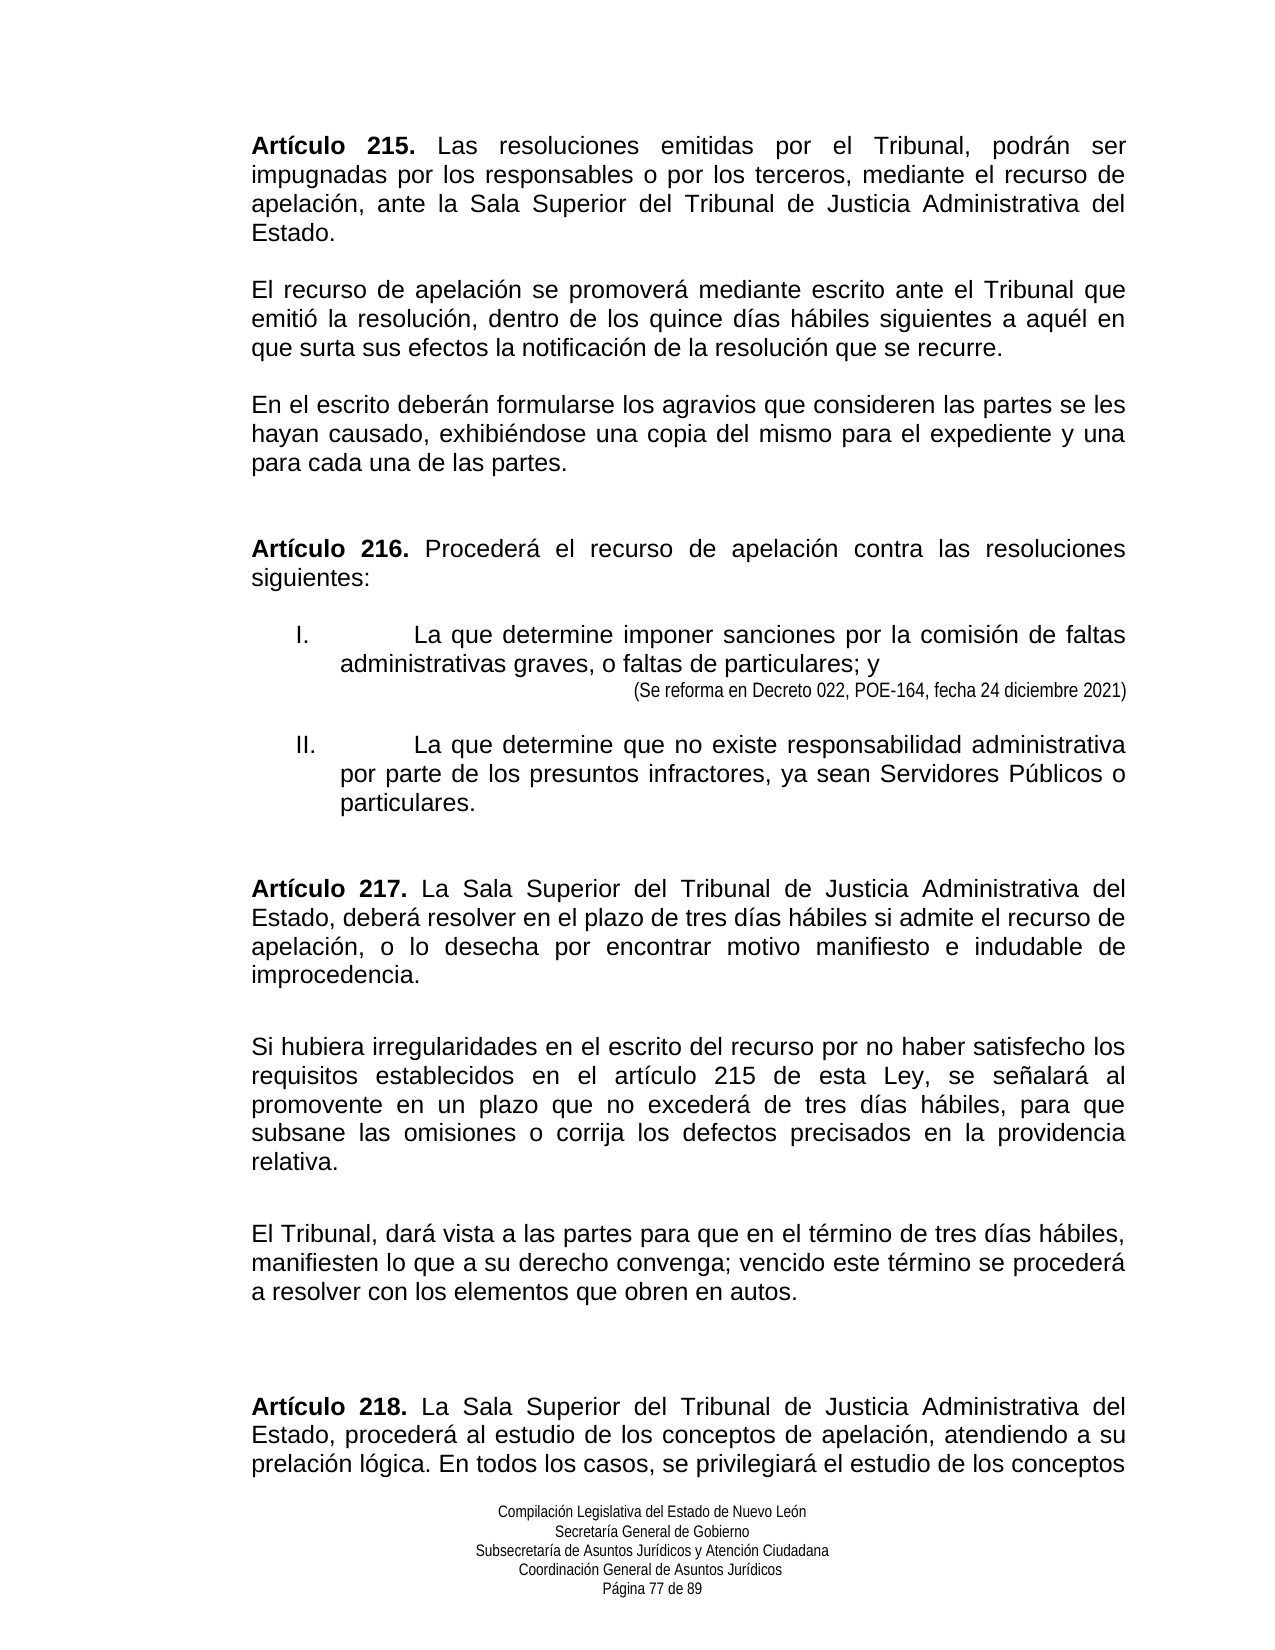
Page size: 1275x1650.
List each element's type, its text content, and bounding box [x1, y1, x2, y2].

text El Tribunal, dará vista a las partes para que en el término de tres días hábiles, manifiesten lo que a su derecho convenga; vencido este término se procederá a resolver con los elementos que obren en autos. [251, 1219, 1127, 1305]
text Si hubiera irregularidades en el escrito del recurso por no haber satisfecho los requisitos establecidos en el artículo 215 de esta Ley, se señalará al promovente en un plazo que no excederá de tres días hábiles, para que subsane las omisiones o corrija los defectos precisados en la providencia relativa. [251, 1032, 1127, 1176]
text Artículo 216. Procederá el recurso de apelación contra las resoluciones siguientes: [251, 534, 1127, 591]
text Artículo 218. La Sala Superior del Tribunal de Justicia Administrativa del Estado, procederá al estudio de los conceptos de apelación, atendiendo a su prelación lógica. En todos los casos, se privilegiará el estudio de los conceptos [251, 1392, 1127, 1478]
list La que determine imponer sanciones por la comisión de faltas administrativas graves, o faltas de particulares; y [295, 620, 1127, 678]
list La que determine que no existe responsabilidad administrativa por parte de los presuntos infractores, ya sean Servidores Públicos o particulares. [295, 730, 1127, 817]
text Artículo 215. Las resoluciones emitidas por el Tribunal, podrán ser impugnadas por los responsables o por los terceros, mediante el recurso de apelación, ante la Sala Superior del Tribunal de Justicia Administrativa del Estado. [251, 131, 1127, 246]
text En el escrito deberán formularse los agravios que consideren las partes se les hayan causado, exhibiéndose una copia del mismo para el expediente y una para cada una de las partes. [251, 390, 1127, 476]
text El recurso de apelación se promoverá mediante escrito ante el Tribunal que emitió la resolución, dentro de los quince días hábiles siguientes a aquél en que surta sus efectos la notificación de la resolución que se recurre. [251, 275, 1127, 361]
text Artículo 217. La Sala Superior del Tribunal de Justicia Administrativa del Estado, deberá resolver en el plazo de tres días hábiles si admite el recurso de apelación, o lo desecha por encontrar motivo manifiesto e indudable de improcedencia. [251, 874, 1127, 989]
text (Se reforma en Decreto 022, POE-164, fecha 24 diciembre 2021) [178, 678, 1127, 702]
